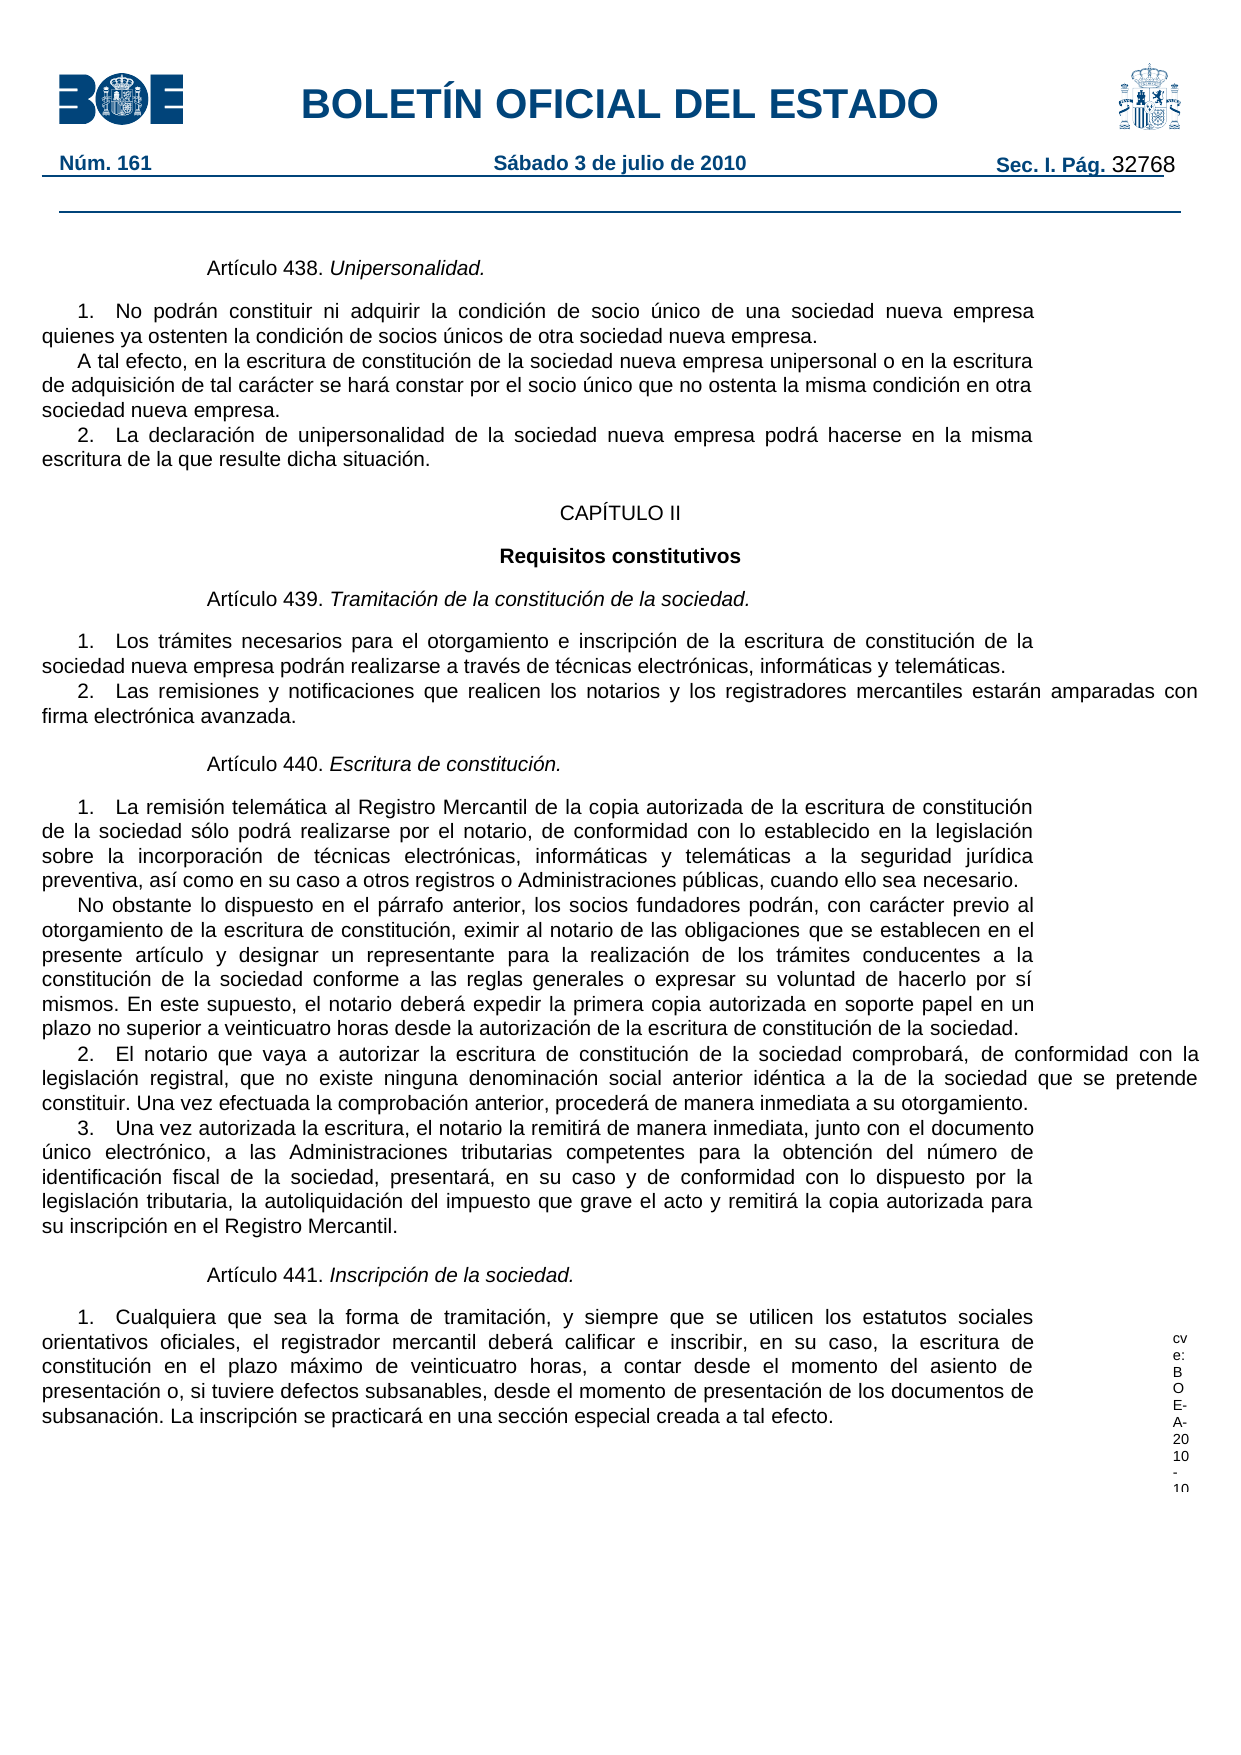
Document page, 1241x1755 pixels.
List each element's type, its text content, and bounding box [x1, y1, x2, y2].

list cve: BOE-A-2010-10544 [1173, 1330, 1191, 1491]
list Las remisiones y notificaciones que realicen los notarios y los registradores mercantiles estarán amparadas con firma electrónica avanzada. [42, 679, 1199, 727]
text A tal efecto, en la escritura de constitución de la sociedad nueva empresa unipersonal o en la escritura de adquisición de tal carácter se hará constar por el socio único que no ostenta la misma condición en otra sociedad nueva empresa. [42, 348, 1034, 422]
list La remisión telemática al Registro Mercantil de la copia autorizada de la escritura de constitución de la sociedad sólo podrá realizarse por el notario, de conformidad con lo establecido en la legislación sobre la incorporación de técnicas electrónicas, informáticas y telemáticas a la seguridad jurídica preventiva, así como en su caso a otros registros o Administraciones públicas, cuando ello sea necesario. [42, 794, 1034, 892]
text Artículo 441. Inscripción de la sociedad. [207, 1262, 1199, 1286]
list Una vez autorizada la escritura, el notario la remitirá de manera inmediata, junto con el documento único electrónico, a las Administraciones tributarias competentes para la obtención del número de identificación fiscal de la sociedad, presentará, en su caso y de conformidad con lo dispuesto por la legislación tributaria, la autoliquidación del impuesto que grave el acto y remitirá la copia autorizada para su inscripción en el Registro Mercantil. [42, 1115, 1034, 1238]
text CAPÍTULO II [42, 501, 1199, 525]
text No obstante lo dispuesto en el párrafo anterior, los socios fundadores podrán, con carácter previo al otorgamiento de la escritura de constitución, eximir al notario de las obligaciones que se establecen en el presente artículo y designar un representante para la realización de los trámites conducentes a la constitución de la sociedad conforme a las reglas generales o expresar su voluntad de hacerlo por sí mismos. En este supuesto, el notario deberá expedir la primera copia autorizada en soporte papel en un plazo no superior a veinticuatro horas desde la autorización de la escritura de constitución de la sociedad. [42, 893, 1034, 1040]
text Artículo 439. Tramitación de la constitución de la sociedad. [207, 587, 1199, 611]
list Los trámites necesarios para el otorgamiento e inscripción de la escritura de constitución de la sociedad nueva empresa podrán realizarse a través de técnicas electrónicas, informáticas y telemáticas. [42, 629, 1034, 678]
text Artículo 438. Unipersonalidad. [207, 256, 1199, 280]
list Cualquiera que sea la forma de tramitación, y siempre que se utilicen los estatutos sociales orientativos oficiales, el registrador mercantil deberá calificar e inscribir, en su caso, la escritura de constitución en el plazo máximo de veinticuatro horas, a contar desde el momento del asiento de presentación o, si tuviere defectos subsanables, desde el momento de presentación de los documentos de subsanación. La inscripción se practicará en una sección especial creada a tal efecto. [42, 1305, 1034, 1427]
list El notario que vaya a autorizar la escritura de constitución de la sociedad comprobará, de conformidad con la legislación registral, que no existe ninguna denominación social anterior idéntica a la de la sociedad que se pretende constituir. Una vez efectuada la comprobación anterior, procederá de manera inmediata a su otorgamiento. [42, 1041, 1199, 1114]
text Artículo 440. Escritura de constitución. [207, 752, 1199, 776]
subtitle Requisitos constitutivos [42, 544, 1199, 568]
list La declaración de unipersonalidad de la sociedad nueva empresa podrá hacerse en la misma escritura de la que resulte dicha situación. [42, 422, 1034, 471]
list No podrán constituir ni adquirir la condición de socio único de una sociedad nueva empresa quienes ya ostenten la condición de socios únicos de otra sociedad nueva empresa. [42, 299, 1034, 347]
